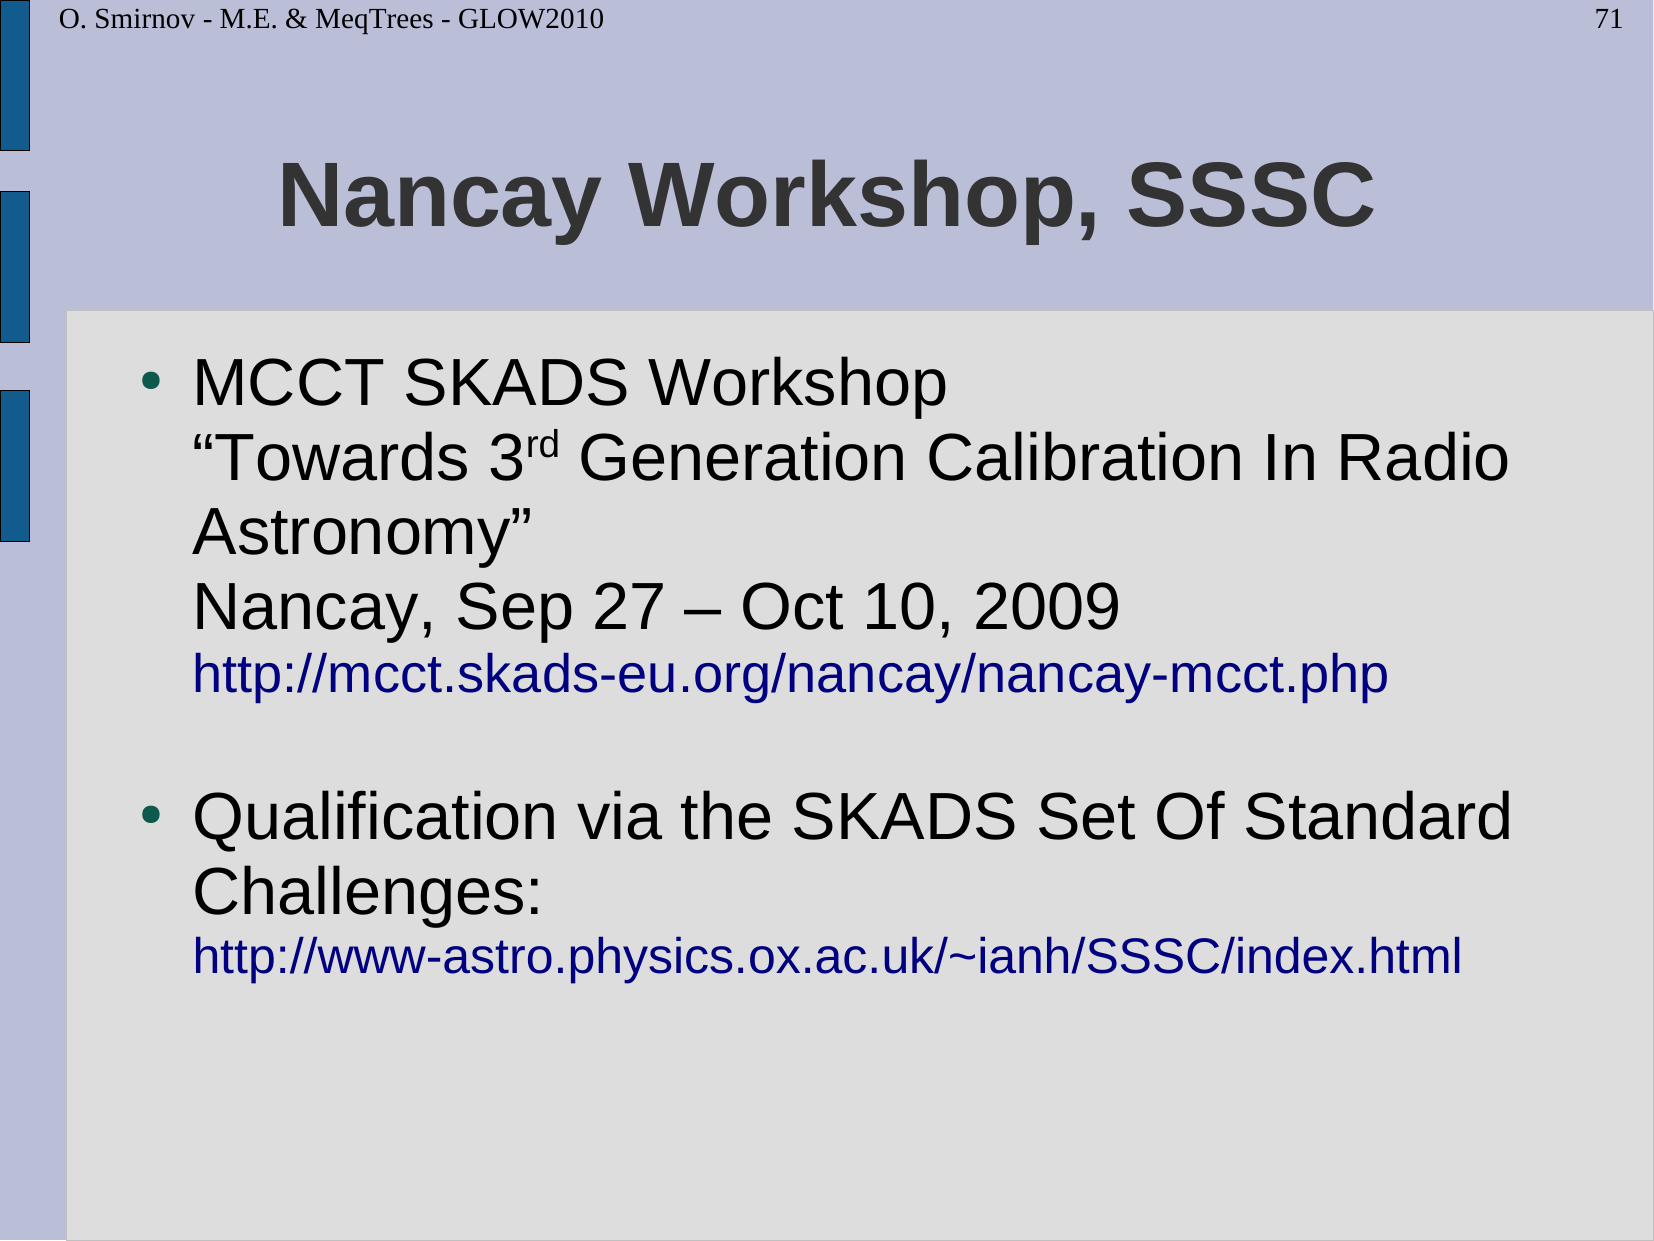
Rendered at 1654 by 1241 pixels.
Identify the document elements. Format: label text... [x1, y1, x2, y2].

title Nancay Workshop, SSSC [121, 91, 1534, 299]
list MCCT SKADS Workshop “Towards 3rd Generation Calibration In Radio Astronomy” Nancay, Sep 27 – Oct 10, 2009 http://mcct.skads-eu.org/nancay/nancay-mcct.php Qualification via the SKADS Set Of Standard Challenges: http://www-astro.physics.ox.ac.uk/~ianh/SSSC/index.html [121, 344, 1534, 1149]
